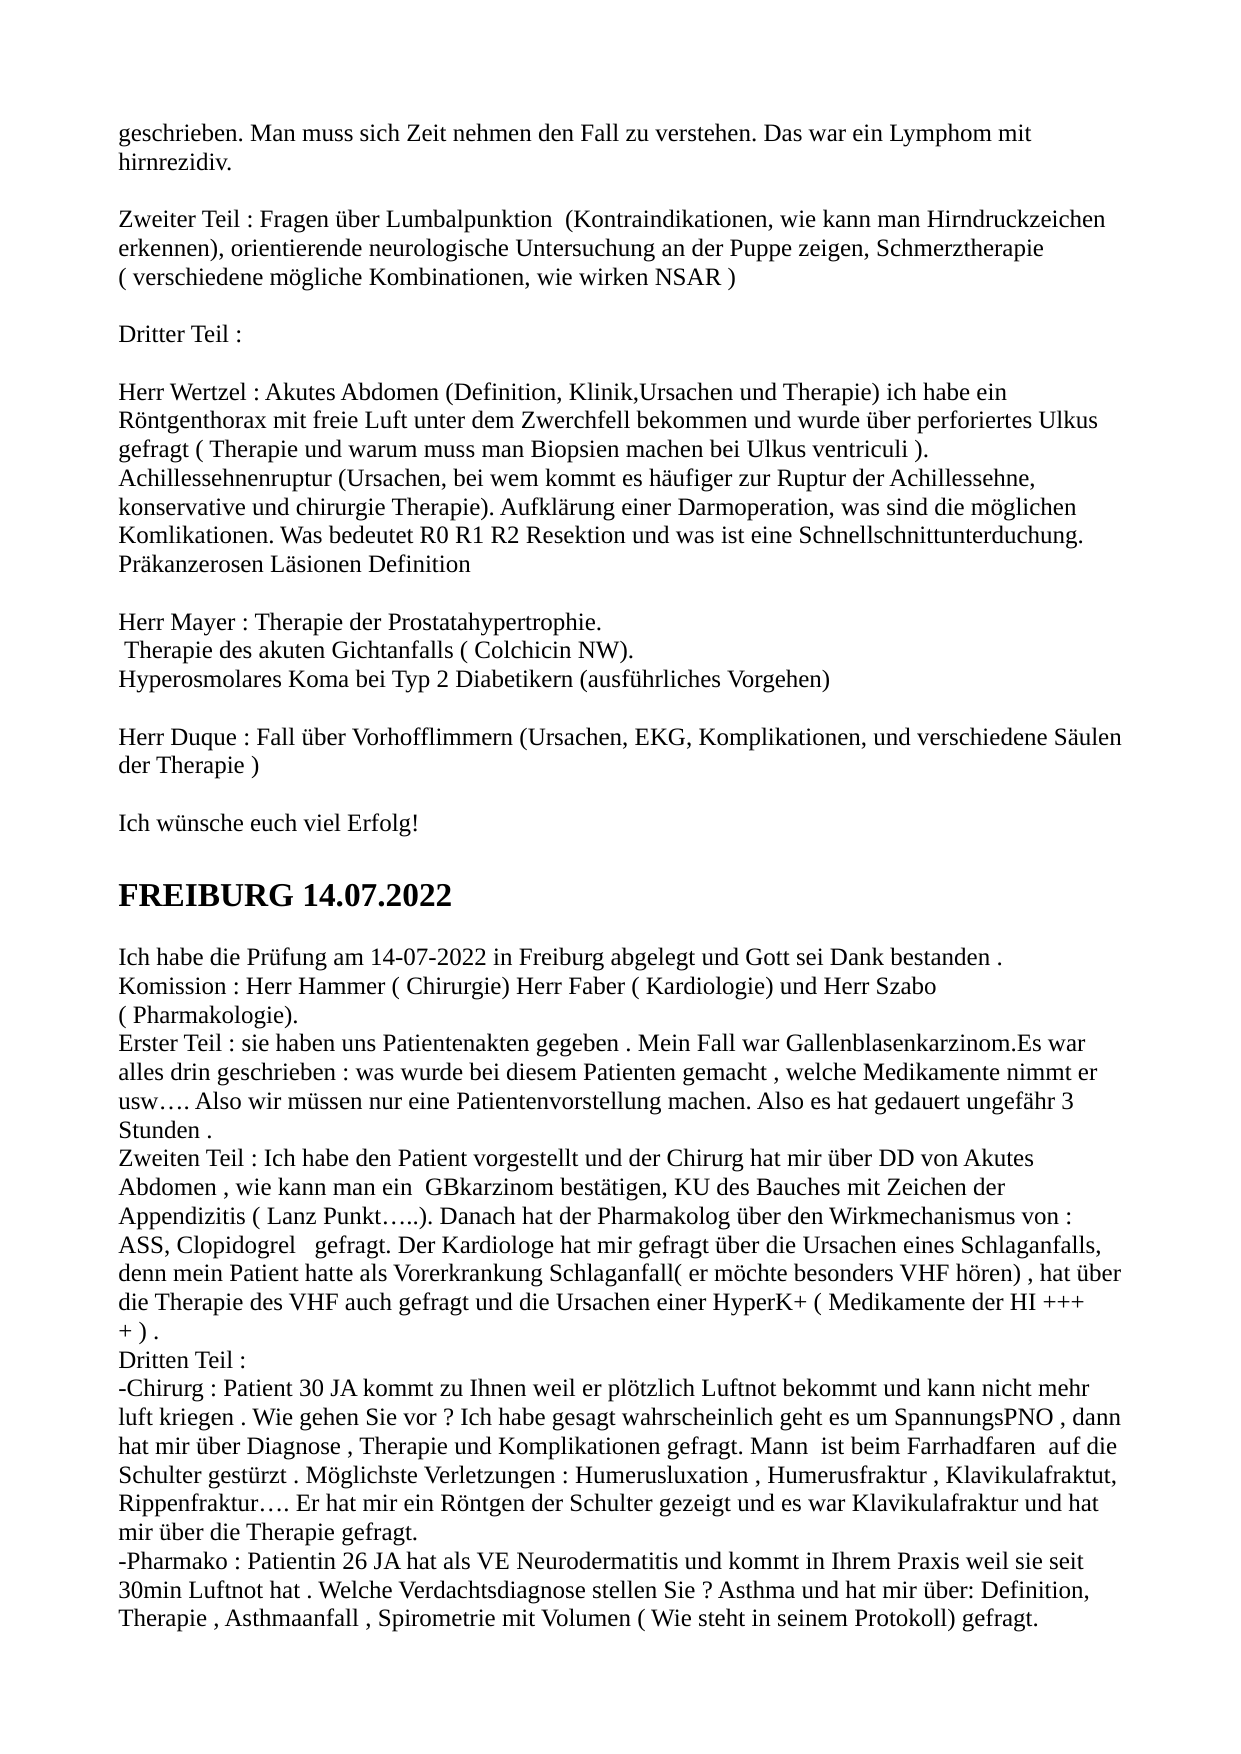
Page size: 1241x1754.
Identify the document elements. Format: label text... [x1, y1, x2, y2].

text geschrieben. Man muss sich Zeit nehmen den Fall zu verstehen. Das war ein Lymphom mit hirnrezidiv. [118, 118, 1122, 176]
text Therapie des akuten Gichtanfalls ( Colchicin NW). [118, 636, 1122, 664]
text Zweiten Teil : Ich habe den Patient vorgestellt und der Chirurg hat mir über DD von Akutes Abdomen , wie kann man ein GBkarzinom bestätigen, KU des Bauches mit Zeichen der Appendizitis ( Lanz Punkt…..). Danach hat der Pharmakolog über den Wirkmechanismus von : ASS, Clopidogrel gefragt. Der Kardiologe hat mir gefragt über die Ursachen eines Schlaganfalls, denn mein Patient hatte als Vorerkrankung Schlaganfall( er möchte besonders VHF hören) , hat über die Therapie des VHF auch gefragt und die Ursachen einer HyperK+ ( Medikamente der HI ++++ ) . [118, 1143, 1122, 1345]
text Ich wünsche euch viel Erfolg! [118, 808, 1122, 837]
text Komission : Herr Hammer ( Chirurgie) Herr Faber ( Kardiologie) und Herr Szabo ( Pharmakologie). [118, 971, 1122, 1028]
text FREIBURG 14.07.2022 [118, 875, 1122, 913]
text Hyperosmolares Koma bei Typ 2 Diabetikern (ausführliches Vorgehen) [118, 664, 1122, 693]
text -Chirurg : Patient 30 JA kommt zu Ihnen weil er plötzlich Luftnot bekommt und kann nicht mehr luft kriegen . Wie gehen Sie vor ? Ich habe gesagt wahrscheinlich geht es um SpannungsPNO , dann hat mir über Diagnose , Therapie und Komplikationen gefragt. Mann ist beim Farrhadfaren auf die Schulter gestürzt . Möglichste Verletzungen : Humerusluxation , Humerusfraktur , Klavikulafraktut, Rippenfraktur…. Er hat mir ein Röntgen der Schulter gezeigt und es war Klavikulafraktur und hat mir über die Therapie gefragt. [118, 1373, 1122, 1546]
text Dritter Teil : [118, 319, 1122, 348]
text -Pharmako : Patientin 26 JA hat als VE Neurodermatitis und kommt in Ihrem Praxis weil sie seit 30min Luftnot hat . Welche Verdachtsdiagnose stellen Sie ? Asthma und hat mir über: Definition, Therapie , Asthmaanfall , Spirometrie mit Volumen ( Wie steht in seinem Protokoll) gefragt. [118, 1546, 1122, 1632]
text Erster Teil : sie haben uns Patientenakten gegeben . Mein Fall war Gallenblasenkarzinom.Es war alles drin geschrieben : was wurde bei diesem Patienten gemacht , welche Medikamente nimmt er usw…. Also wir müssen nur eine Patientenvorstellung machen. Also es hat gedauert ungefähr 3 Stunden . [118, 1028, 1122, 1143]
text Ich habe die Prüfung am 14-07-2022 in Freiburg abgelegt und Gott sei Dank bestanden . [118, 942, 1122, 971]
text Herr Wertzel : Akutes Abdomen (Definition, Klinik,Ursachen und Therapie) ich habe ein Röntgenthorax mit freie Luft unter dem Zwerchfell bekommen und wurde über perforiertes Ulkus gefragt ( Therapie und warum muss man Biopsien machen bei Ulkus ventriculi ). Achillessehnenruptur (Ursachen, bei wem kommt es häufiger zur Ruptur der Achillessehne, konservative und chirurgie Therapie). Aufklärung einer Darmoperation, was sind die möglichen Komlikationen. Was bedeutet R0 R1 R2 Resektion und was ist eine Schnellschnittunterduchung. Präkanzerosen Läsionen Definition [118, 377, 1122, 578]
text Herr Duque : Fall über Vorhofflimmern (Ursachen, EKG, Komplikationen, und verschiedene Säulen der Therapie ) [118, 722, 1122, 779]
text Herr Mayer : Therapie der Prostatahypertrophie. [118, 607, 1122, 636]
text Zweiter Teil : Fragen über Lumbalpunktion (Kontraindikationen, wie kann man Hirndruckzeichen erkennen), orientierende neurologische Untersuchung an der Puppe zeigen, Schmerztherapie ( verschiedene mögliche Kombinationen, wie wirken NSAR ) [118, 204, 1122, 291]
text Dritten Teil : [118, 1345, 1122, 1373]
